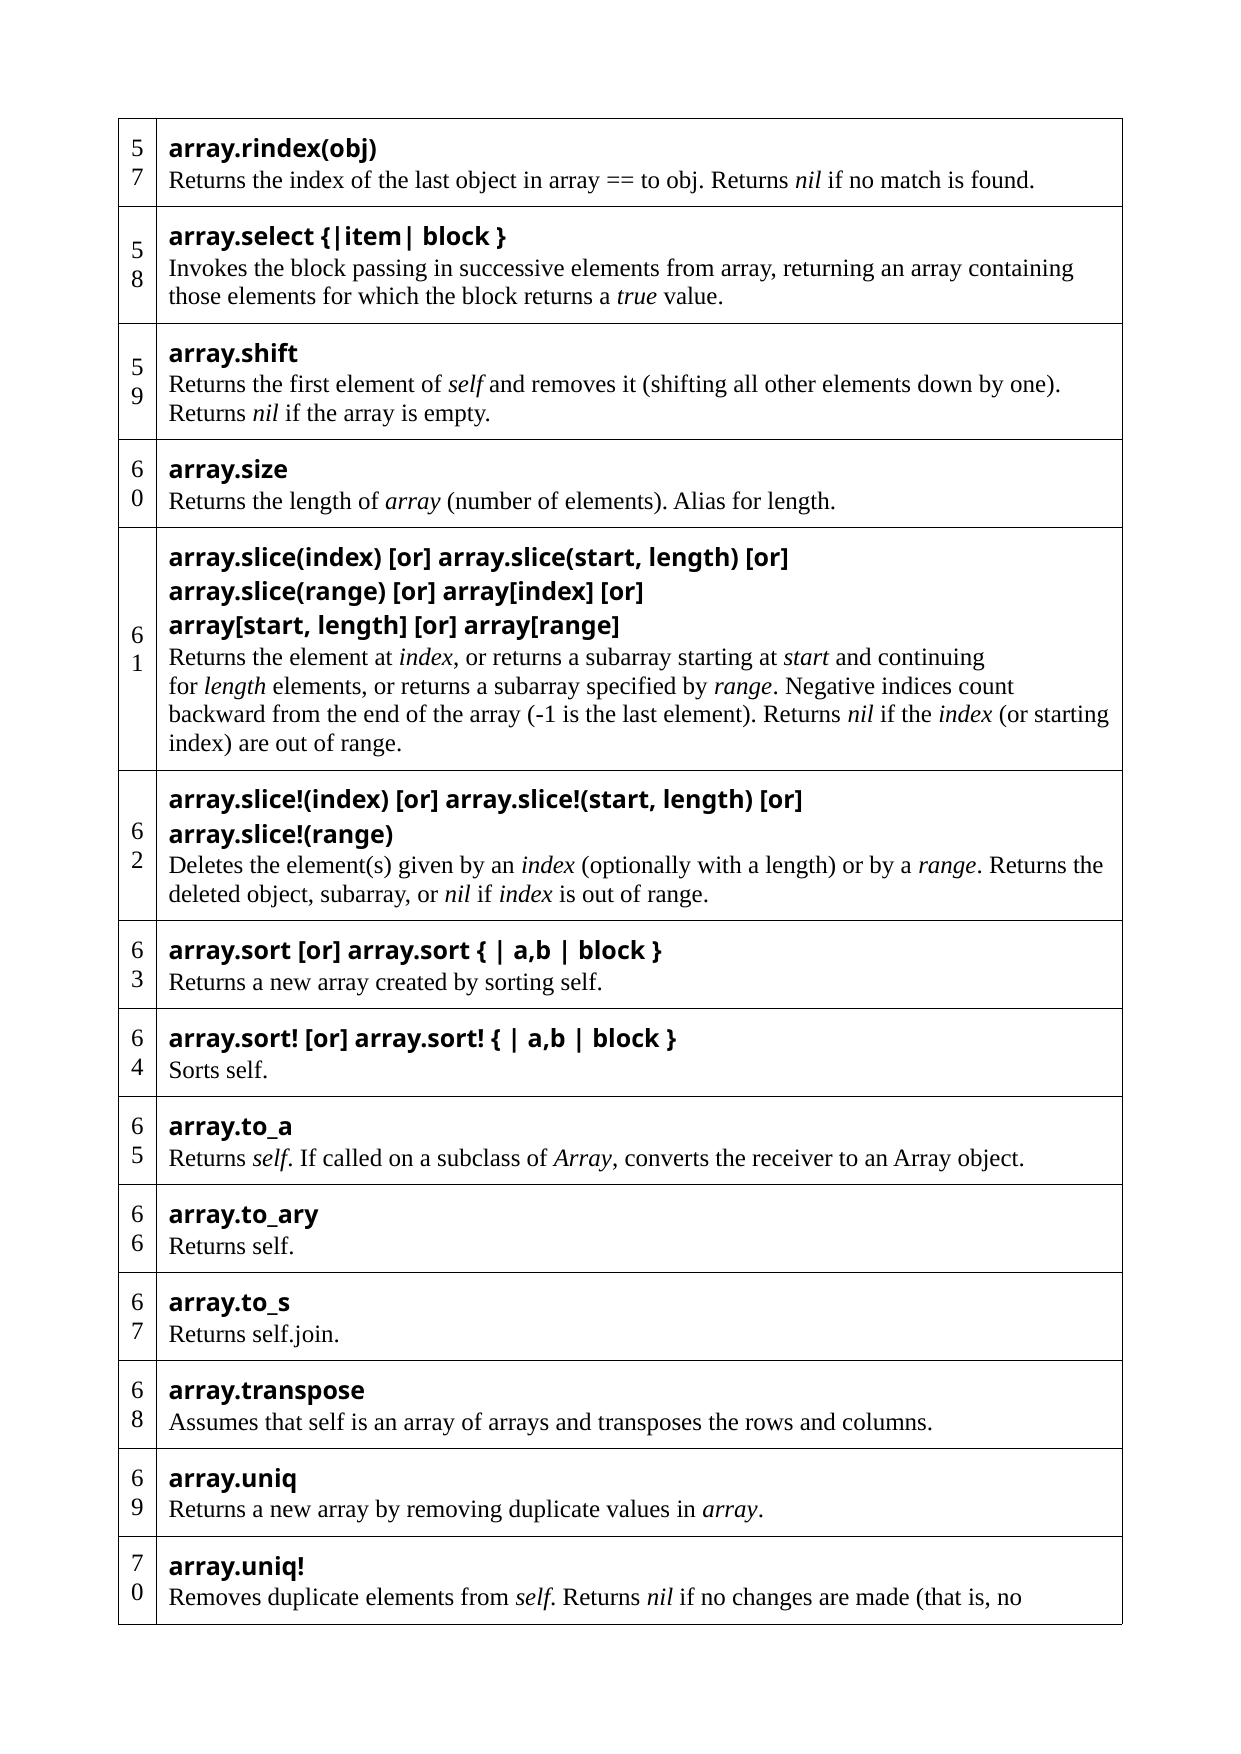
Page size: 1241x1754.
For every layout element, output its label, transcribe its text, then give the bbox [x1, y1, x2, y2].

table_cell 67 [119, 1273, 156, 1360]
table_cell 65 [119, 1097, 156, 1184]
table_cell array.to_a Returns self. If called on a subclass of Array, converts the receiver to an Array object. [157, 1097, 1122, 1184]
table_cell 70 [119, 1537, 156, 1624]
table_cell 66 [119, 1185, 156, 1272]
table_cell 62 [119, 771, 156, 920]
table_cell array.sort [or] array.sort { | a,b | block } Returns a new array created by sorting self. [157, 921, 1122, 1008]
table_cell 63 [119, 921, 156, 1008]
table_cell 64 [119, 1009, 156, 1096]
table_cell array.sort! [or] array.sort! { | a,b | block } Sorts self. [157, 1009, 1122, 1096]
table_cell array.to_ary Returns self. [157, 1185, 1122, 1272]
table_cell 61 [119, 528, 156, 769]
table_cell 69 [119, 1449, 156, 1536]
table_cell array.slice(index) [or] array.slice(start, length) [or] array.slice(range) [or] array[index] [or] array[start, length] [or] array[range] Returns the element at index, or returns a subarray starting at start and continuing for length elements, or returns a subarray specified by range. Negative indices count backward from the end of the array (-1 is the last element). Returns nil if the index (or starting index) are out of range. [157, 528, 1122, 769]
table_cell array.uniq! Removes duplicate elements from self. Returns nil if no changes are made (that is, no [157, 1537, 1122, 1624]
table_cell array.shift Returns the first element of self and removes it (shifting all other elements down by one). Returns nil if the array is empty. [157, 324, 1122, 439]
table_cell 68 [119, 1361, 156, 1448]
table_cell 60 [119, 440, 156, 527]
table_cell 57 [119, 119, 156, 206]
table_cell array.transpose Assumes that self is an array of arrays and transposes the rows and columns. [157, 1361, 1122, 1448]
table_cell 59 [119, 324, 156, 439]
table_cell array.size Returns the length of array (number of elements). Alias for length. [157, 440, 1122, 527]
table_cell array.uniq Returns a new array by removing duplicate values in array. [157, 1449, 1122, 1536]
table_cell array.slice!(index) [or] array.slice!(start, length) [or] array.slice!(range) Deletes the element(s) given by an index (optionally with a length) or by a range. Returns the deleted object, subarray, or nil if index is out of range. [157, 771, 1122, 920]
table_cell array.to_s Returns self.join. [157, 1273, 1122, 1360]
table_cell array.select {|item| block } Invokes the block passing in successive elements from array, returning an array containing those elements for which the block returns a true value. [157, 207, 1122, 323]
table_cell array.rindex(obj) Returns the index of the last object in array == to obj. Returns nil if no match is found. [157, 119, 1122, 206]
table_cell 58 [119, 207, 156, 323]
